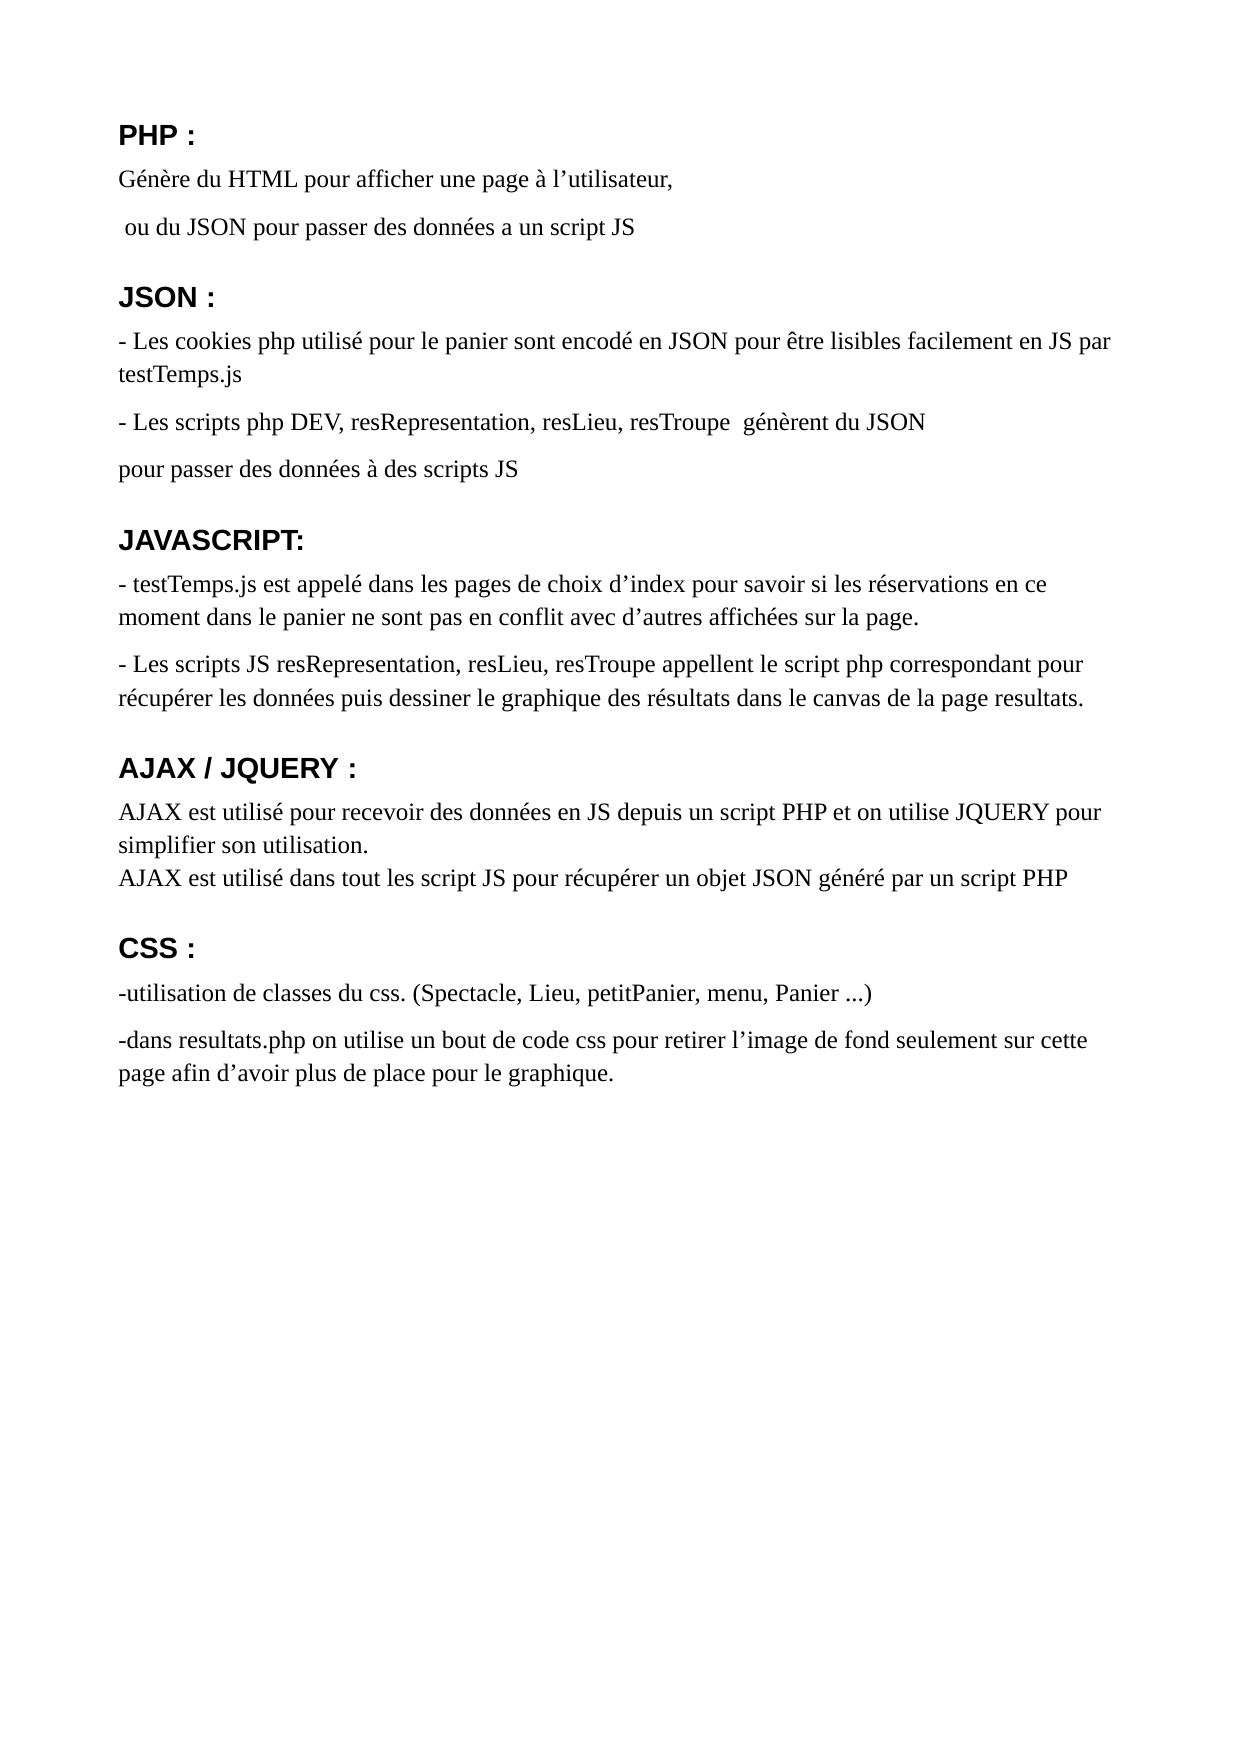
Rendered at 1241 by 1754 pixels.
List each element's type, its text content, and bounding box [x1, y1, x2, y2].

text - Les scripts JS resRepresentation, resLieu, resTroupe appellent le script php correspondant pour récupérer les données puis dessiner le graphique des résultats dans le canvas de la page resultats. [118, 649, 1122, 711]
text -utilisation de classes du css. (Spectacle, Lieu, petitPanier, menu, Panier ...) [118, 978, 1122, 1006]
subtitle JSON : [118, 280, 1122, 314]
text - testTemps.js est appelé dans les pages de choix d’index pour savoir si les réservations en ce moment dans le panier ne sont pas en conflit avec d’autres affichées sur la page. [118, 569, 1122, 631]
text - Les scripts php DEV, resRepresentation, resLieu, resTroupe génèrent du JSON [118, 407, 1122, 436]
text pour passer des données à des scripts JS [118, 454, 1122, 483]
subtitle PHP : [118, 118, 1122, 152]
subtitle JAVASCRIPT: [118, 523, 1122, 556]
text - Les cookies php utilisé pour le panier sont encodé en JSON pour être lisibles facilement en JS par testTemps.js [118, 326, 1122, 388]
subtitle AJAX / JQUERY : [118, 751, 1122, 784]
text Génère du HTML pour afficher une page à l’utilisateur, [118, 164, 1122, 193]
text ou du JSON pour passer des données a un script JS [118, 212, 1122, 241]
text -dans resultats.php on utilise un bout de code css pour retirer l’image de fond seulement sur cette page afin d’avoir plus de place pour le graphique. [118, 1025, 1122, 1087]
subtitle CSS : [118, 932, 1122, 965]
text AJAX est utilisé pour recevoir des données en JS depuis un script PHP et on utilise JQUERY pour simplifier son utilisation. AJAX est utilisé dans tout les script JS pour récupérer un objet JSON généré par un script PHP [118, 797, 1122, 892]
